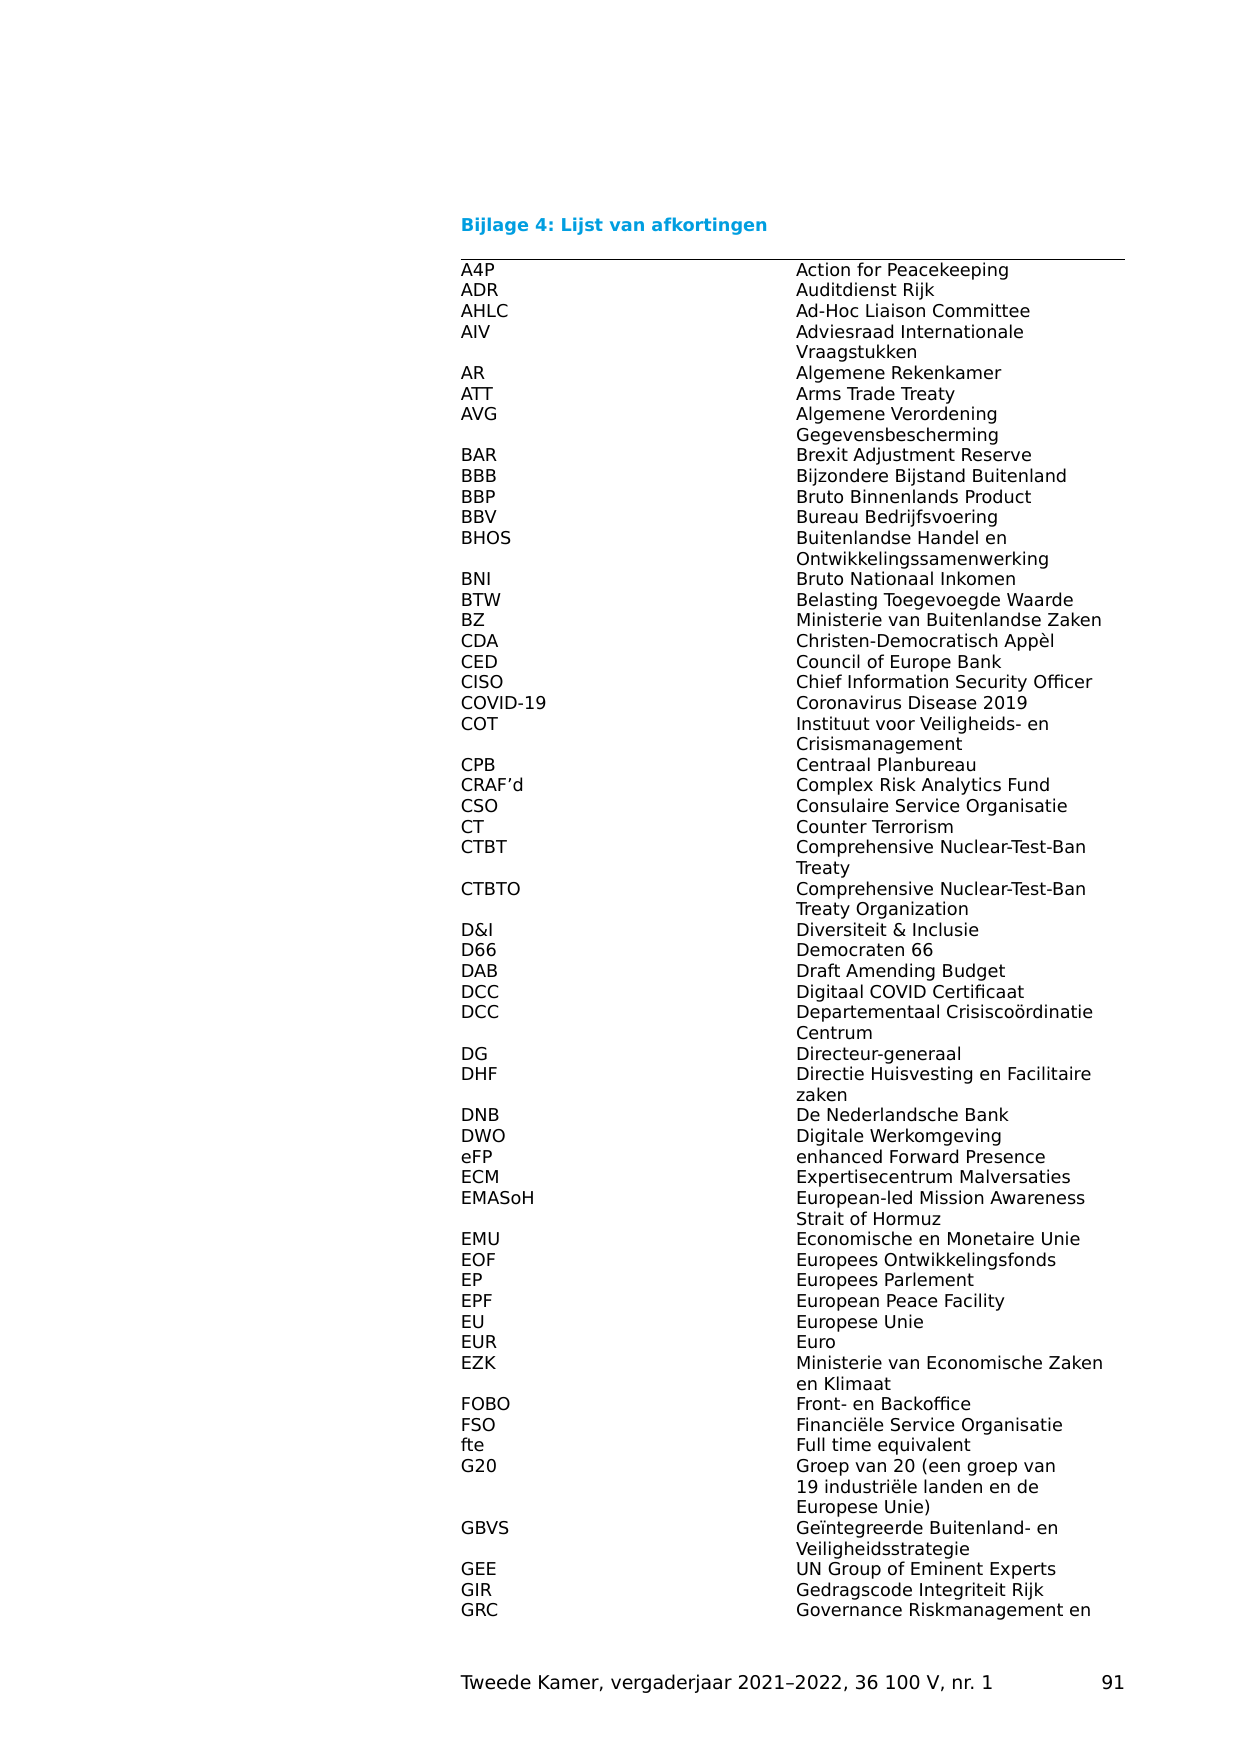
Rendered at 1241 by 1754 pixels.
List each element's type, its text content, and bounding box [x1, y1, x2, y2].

table_header Action for Peacekeeping [793, 260, 1125, 280]
table_cell Financiële Service Organisatie [793, 1415, 1125, 1435]
table_cell CED [461, 652, 793, 672]
table_cell G20 [461, 1456, 793, 1518]
table_cell CRAF’d [461, 775, 793, 796]
table_cell Directie Huisvesting en Facilitaire zaken [793, 1064, 1125, 1105]
table_cell BAR [461, 445, 793, 466]
table_cell DAB [461, 961, 793, 982]
table_cell Europees Parlement [793, 1270, 1125, 1291]
table_cell FSO [461, 1415, 793, 1435]
table_cell Auditdienst Rijk [793, 280, 1125, 301]
table_cell Economische en Monetaire Unie [793, 1229, 1125, 1250]
table_cell Bijzondere Bijstand Buitenland [793, 466, 1125, 487]
table_cell Buitenlandse Handel en Ontwikkelingssamenwerking [793, 528, 1125, 569]
table_cell EMU [461, 1229, 793, 1250]
table_cell GRC [461, 1600, 793, 1621]
table_cell AIV [461, 322, 793, 363]
table_cell De Nederlandsche Bank [793, 1105, 1125, 1126]
table_cell FOBO [461, 1394, 793, 1415]
table_cell Geïntegreerde Buitenland- en Veiligheidsstrategie [793, 1518, 1125, 1559]
table_cell CPB [461, 755, 793, 775]
table_cell Algemene Verordening Gegevensbescherming [793, 404, 1125, 445]
table_cell AR [461, 363, 793, 383]
table_cell Directeur-generaal [793, 1044, 1125, 1064]
table_cell EMASoH [461, 1188, 793, 1229]
table_cell EP [461, 1270, 793, 1291]
table_cell European-led Mission Awareness Strait of Hormuz [793, 1188, 1125, 1229]
table_cell AVG [461, 404, 793, 445]
table_cell CDA [461, 631, 793, 652]
table_cell Ministerie van Economische Zaken en Klimaat [793, 1353, 1125, 1394]
title Bijlage 4: Lijst van afkortingen [461, 213, 1125, 236]
table_header A4P [461, 260, 793, 280]
table_cell COVID-19 [461, 693, 793, 713]
table_cell Groep van 20 (een groep van 19 industriële landen en de Europese Unie) [793, 1456, 1125, 1518]
table_cell Adviesraad Internationale Vraagstukken [793, 322, 1125, 363]
table_cell fte [461, 1435, 793, 1456]
table_cell BNI [461, 569, 793, 590]
table_cell Digitaal COVID Certificaat [793, 982, 1125, 1002]
table_cell CTBT [461, 837, 793, 878]
table_cell EUR [461, 1332, 793, 1353]
table_cell CT [461, 817, 793, 837]
table_cell Bruto Binnenlands Product [793, 487, 1125, 507]
table_cell EZK [461, 1353, 793, 1394]
table_cell enhanced Forward Presence [793, 1147, 1125, 1167]
table_cell Instituut voor Veiligheids- en Crisismanagement [793, 714, 1125, 755]
table_cell BBP [461, 487, 793, 507]
table_cell DCC [461, 982, 793, 1002]
table_cell GBVS [461, 1518, 793, 1559]
table_cell Brexit Adjustment Reserve [793, 445, 1125, 466]
table_cell Europese Unie [793, 1312, 1125, 1332]
table_cell Algemene Rekenkamer [793, 363, 1125, 383]
table_cell EU [461, 1312, 793, 1332]
table_cell Belasting Toegevoegde Waarde [793, 590, 1125, 610]
table_cell DHF [461, 1064, 793, 1105]
table_cell Gedragscode Integriteit Rijk [793, 1580, 1125, 1600]
table_cell Comprehensive Nuclear-Test-Ban Treaty Organization [793, 879, 1125, 920]
table_cell DCC [461, 1002, 793, 1043]
table_cell AHLC [461, 301, 793, 322]
table_cell Digitale Werkomgeving [793, 1126, 1125, 1147]
table_cell eFP [461, 1147, 793, 1167]
table_cell CTBTO [461, 879, 793, 920]
table_cell BBB [461, 466, 793, 487]
table_cell UN Group of Eminent Experts [793, 1559, 1125, 1580]
table_cell Expertisecentrum Malversaties [793, 1167, 1125, 1188]
table_cell Departementaal Crisiscoördinatie Centrum [793, 1002, 1125, 1043]
table_cell Counter Terrorism [793, 817, 1125, 837]
table_cell CSO [461, 796, 793, 817]
table_cell EOF [461, 1250, 793, 1270]
table_cell DWO [461, 1126, 793, 1147]
table_cell Consulaire Service Organisatie [793, 796, 1125, 817]
table_cell D66 [461, 940, 793, 961]
table_cell Chief Information Security Officer [793, 672, 1125, 693]
table_cell BTW [461, 590, 793, 610]
table_cell DG [461, 1044, 793, 1064]
table_cell Europees Ontwikkelingsfonds [793, 1250, 1125, 1270]
table_cell GIR [461, 1580, 793, 1600]
table_cell GEE [461, 1559, 793, 1580]
table_cell ADR [461, 280, 793, 301]
table_cell Front- en Backoffice [793, 1394, 1125, 1415]
table_cell Arms Trade Treaty [793, 384, 1125, 404]
table_cell Centraal Planbureau [793, 755, 1125, 775]
table_cell Diversiteit & Inclusie [793, 920, 1125, 940]
table_cell Euro [793, 1332, 1125, 1353]
table_cell COT [461, 714, 793, 755]
table_cell EPF [461, 1291, 793, 1312]
table_cell BHOS [461, 528, 793, 569]
table_cell Complex Risk Analytics Fund [793, 775, 1125, 796]
table_cell BBV [461, 507, 793, 528]
table_cell Comprehensive Nuclear-Test-Ban Treaty [793, 837, 1125, 878]
table_cell European Peace Facility [793, 1291, 1125, 1312]
table_cell Democraten 66 [793, 940, 1125, 961]
table_cell BZ [461, 610, 793, 631]
table_cell ECM [461, 1167, 793, 1188]
table_cell Draft Amending Budget [793, 961, 1125, 982]
table_cell CISO [461, 672, 793, 693]
table_cell Ministerie van Buitenlandse Zaken [793, 610, 1125, 631]
table_cell D&I [461, 920, 793, 940]
table_cell Governance Riskmanagement en [793, 1600, 1125, 1621]
table_cell Christen-Democratisch Appèl [793, 631, 1125, 652]
table_cell DNB [461, 1105, 793, 1126]
table_cell ATT [461, 384, 793, 404]
table_cell Ad-Hoc Liaison Committee [793, 301, 1125, 322]
table_cell Bruto Nationaal Inkomen [793, 569, 1125, 590]
table_cell Council of Europe Bank [793, 652, 1125, 672]
table_cell Coronavirus Disease 2019 [793, 693, 1125, 713]
table_cell Bureau Bedrijfsvoering [793, 507, 1125, 528]
table_cell Full time equivalent [793, 1435, 1125, 1456]
